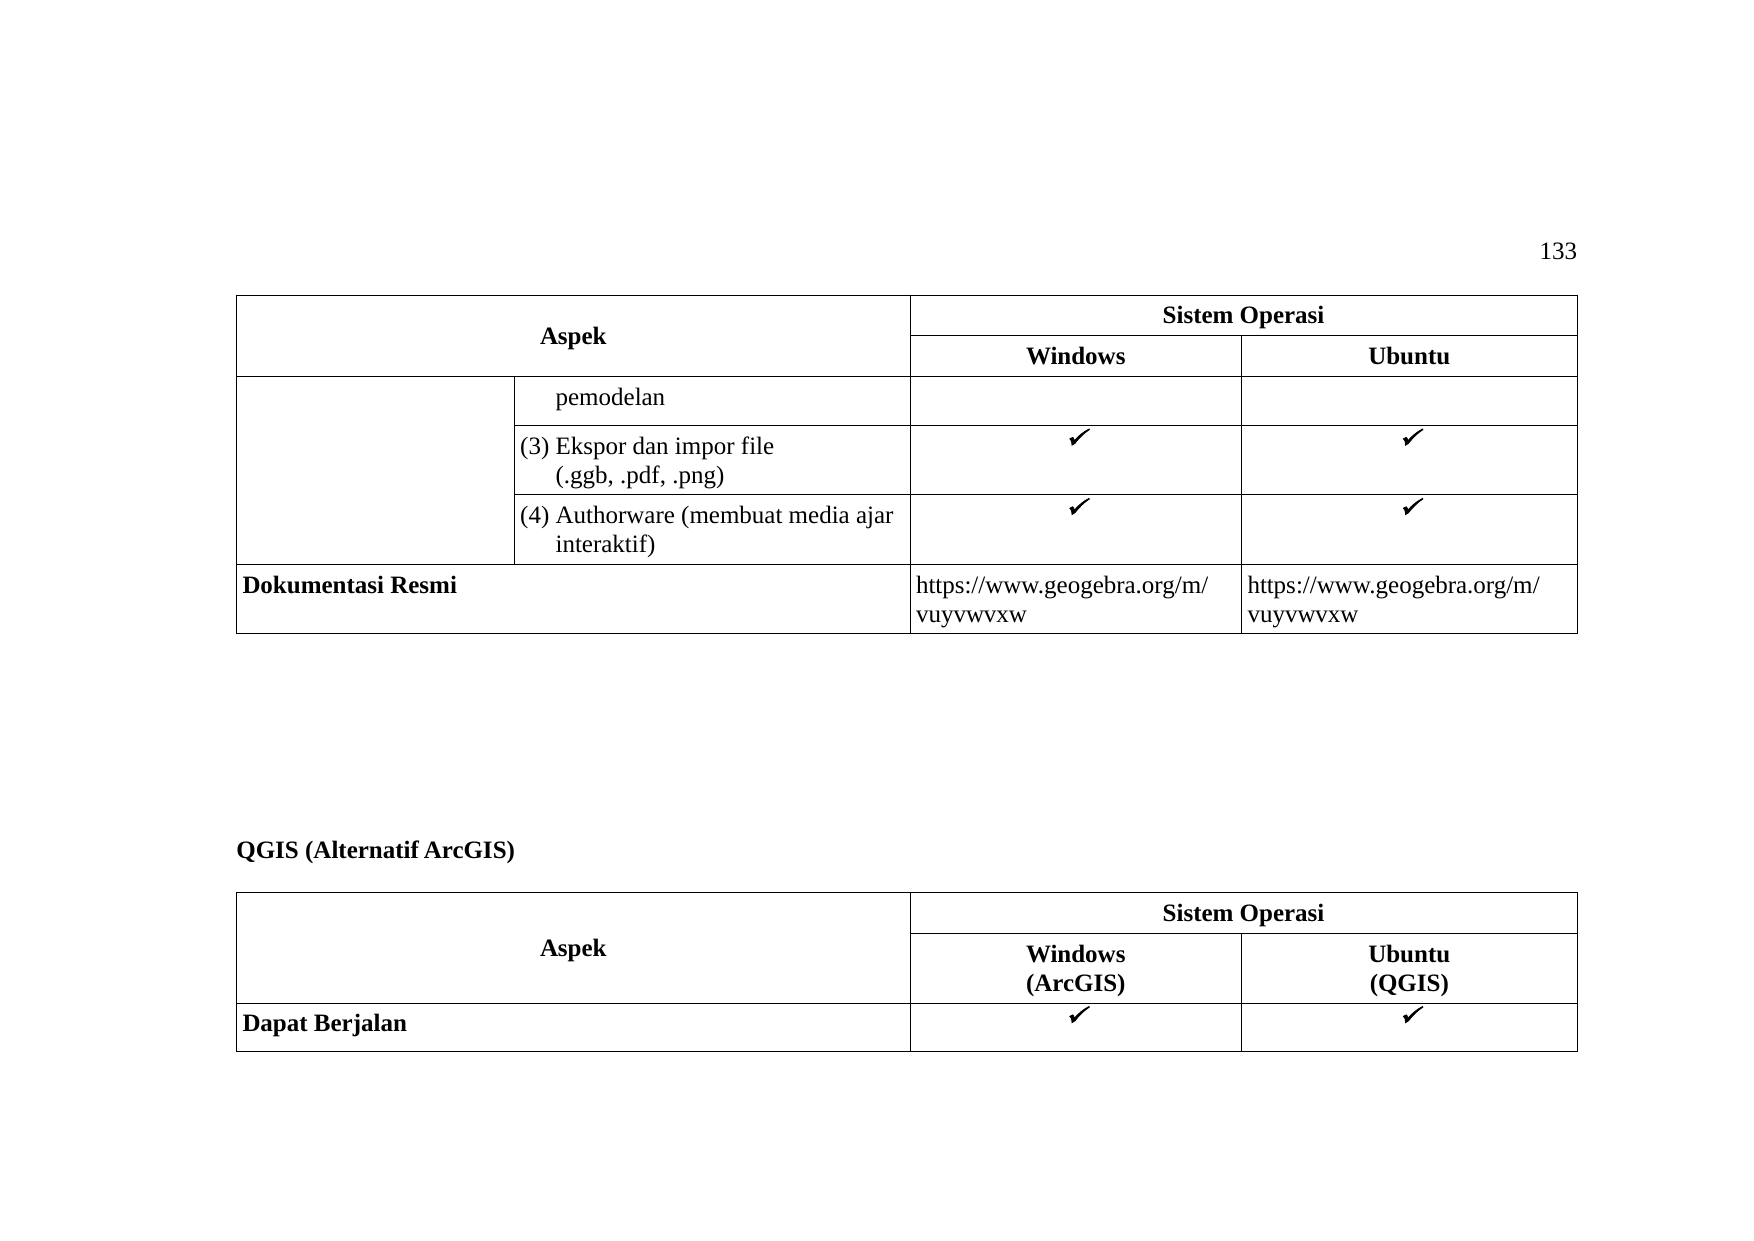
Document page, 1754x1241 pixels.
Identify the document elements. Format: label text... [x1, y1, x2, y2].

text QGIS (Alternatif ArcGIS) [236, 835, 1577, 863]
table_header Aspek [237, 893, 910, 1002]
table_cell [1242, 377, 1577, 425]
table_cell ü [1242, 1004, 1577, 1051]
table_cell Ubuntu (QGIS) [1242, 934, 1577, 1002]
table_cell ü [911, 1004, 1241, 1051]
table_header Sistem Operasi [911, 893, 1577, 933]
table_header Aspek [237, 296, 910, 376]
table_cell https://www.geogebra.org/m/vuyvwvxw [911, 565, 1241, 633]
table_cell Windows (ArcGIS) [911, 934, 1241, 1002]
table_cell Windows [911, 336, 1241, 376]
table_cell Authorware (membuat media ajar interaktif) [515, 495, 910, 564]
table_cell https://www.geogebra.org/m/vuyvwvxw [1242, 565, 1577, 633]
table_cell ü [1242, 495, 1577, 564]
table_cell ü [911, 495, 1241, 564]
table_cell Ubuntu [1242, 336, 1577, 376]
table_cell Dokumentasi Resmi [237, 565, 910, 633]
table_cell ü [1242, 426, 1577, 494]
table_cell Dapat Berjalan [237, 1004, 910, 1051]
table_cell ü [911, 426, 1241, 494]
table_cell Ekspor dan impor file (.ggb, .pdf, .png) [515, 426, 910, 494]
table_cell [911, 377, 1241, 425]
table_cell pemodelan [515, 377, 910, 425]
table_header Sistem Operasi [911, 296, 1577, 335]
